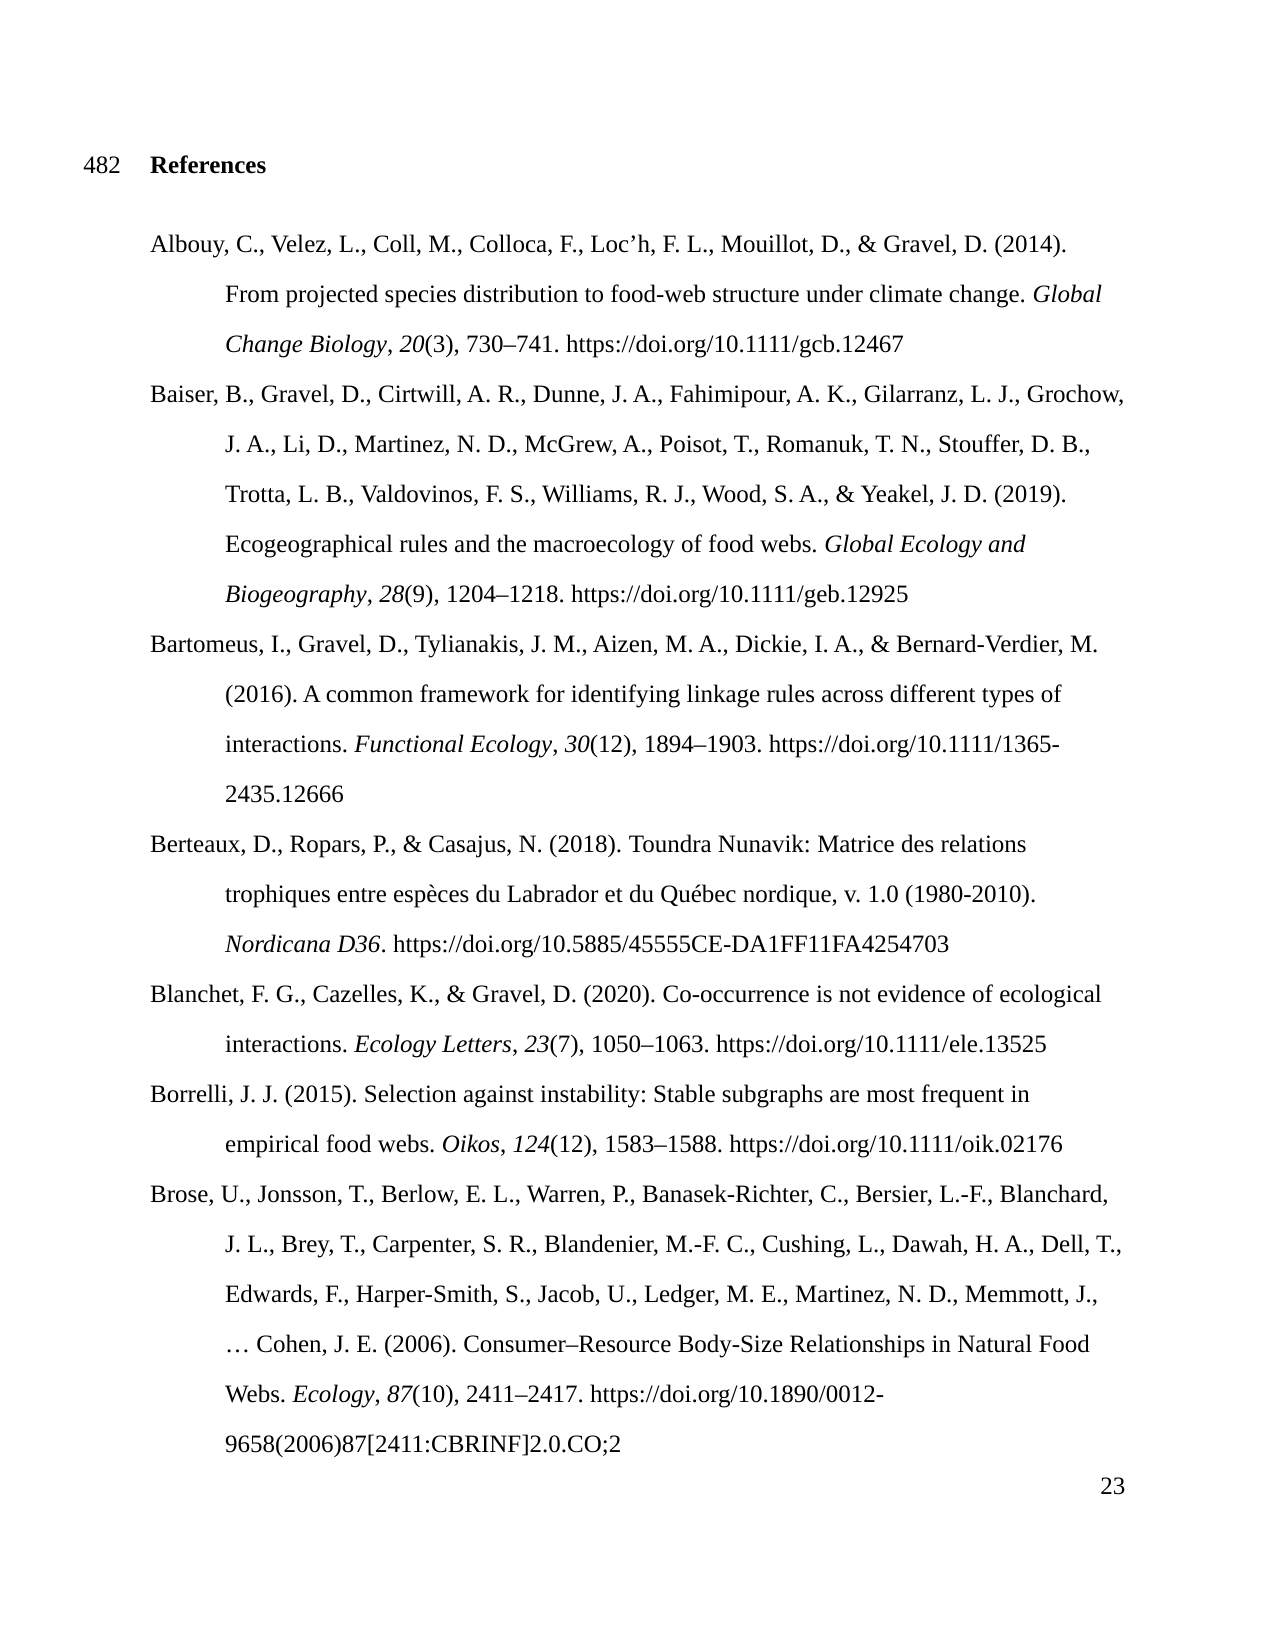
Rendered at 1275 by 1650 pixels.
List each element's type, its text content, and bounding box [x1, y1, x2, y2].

text References [150, 150, 1125, 179]
text Bartomeus, I., Gravel, D., Tylianakis, J. M., Aizen, M. A., Dickie, I. A., & Bernard‐Verdier, M. (2016). A common framework for identifying linkage rules across different types of interactions. Functional Ecology, 30(12), 1894–1903. https://doi.org/10.1111/1365-2435.12666 [150, 607, 1125, 807]
text Baiser, B., Gravel, D., Cirtwill, A. R., Dunne, J. A., Fahimipour, A. K., Gilarranz, L. J., Grochow, J. A., Li, D., Martinez, N. D., McGrew, A., Poisot, T., Romanuk, T. N., Stouffer, D. B., Trotta, L. B., Valdovinos, F. S., Williams, R. J., Wood, S. A., & Yeakel, J. D. (2019). Ecogeographical rules and the macroecology of food webs. Global Ecology and Biogeography, 28(9), 1204–1218. https://doi.org/10.1111/geb.12925 [150, 357, 1125, 607]
text Brose, U., Jonsson, T., Berlow, E. L., Warren, P., Banasek-Richter, C., Bersier, L.-F., Blanchard, J. L., Brey, T., Carpenter, S. R., Blandenier, M.-F. C., Cushing, L., Dawah, H. A., Dell, T., Edwards, F., Harper-Smith, S., Jacob, U., Ledger, M. E., Martinez, N. D., Memmott, J., … Cohen, J. E. (2006). Consumer–Resource Body-Size Relationships in Natural Food Webs. Ecology, 87(10), 2411–2417. https://doi.org/10.1890/0012-9658(2006)87[2411:CBRINF]2.0.CO;2 [150, 1157, 1125, 1457]
text Blanchet, F. G., Cazelles, K., & Gravel, D. (2020). Co-occurrence is not evidence of ecological interactions. Ecology Letters, 23(7), 1050–1063. https://doi.org/10.1111/ele.13525 [150, 957, 1125, 1057]
text Berteaux, D., Ropars, P., & Casajus, N. (2018). Toundra Nunavik: Matrice des relations trophiques entre espèces du Labrador et du Québec nordique, v. 1.0 (1980-2010). Nordicana D36. https://doi.org/10.5885/45555CE-DA1FF11FA4254703 [150, 807, 1125, 957]
text Albouy, C., Velez, L., Coll, M., Colloca, F., Loc’h, F. L., Mouillot, D., & Gravel, D. (2014). From projected species distribution to food-web structure under climate change. Global Change Biology, 20(3), 730–741. https://doi.org/10.1111/gcb.12467 [150, 207, 1125, 357]
text Borrelli, J. J. (2015). Selection against instability: Stable subgraphs are most frequent in empirical food webs. Oikos, 124(12), 1583–1588. https://doi.org/10.1111/oik.02176 [150, 1057, 1125, 1157]
